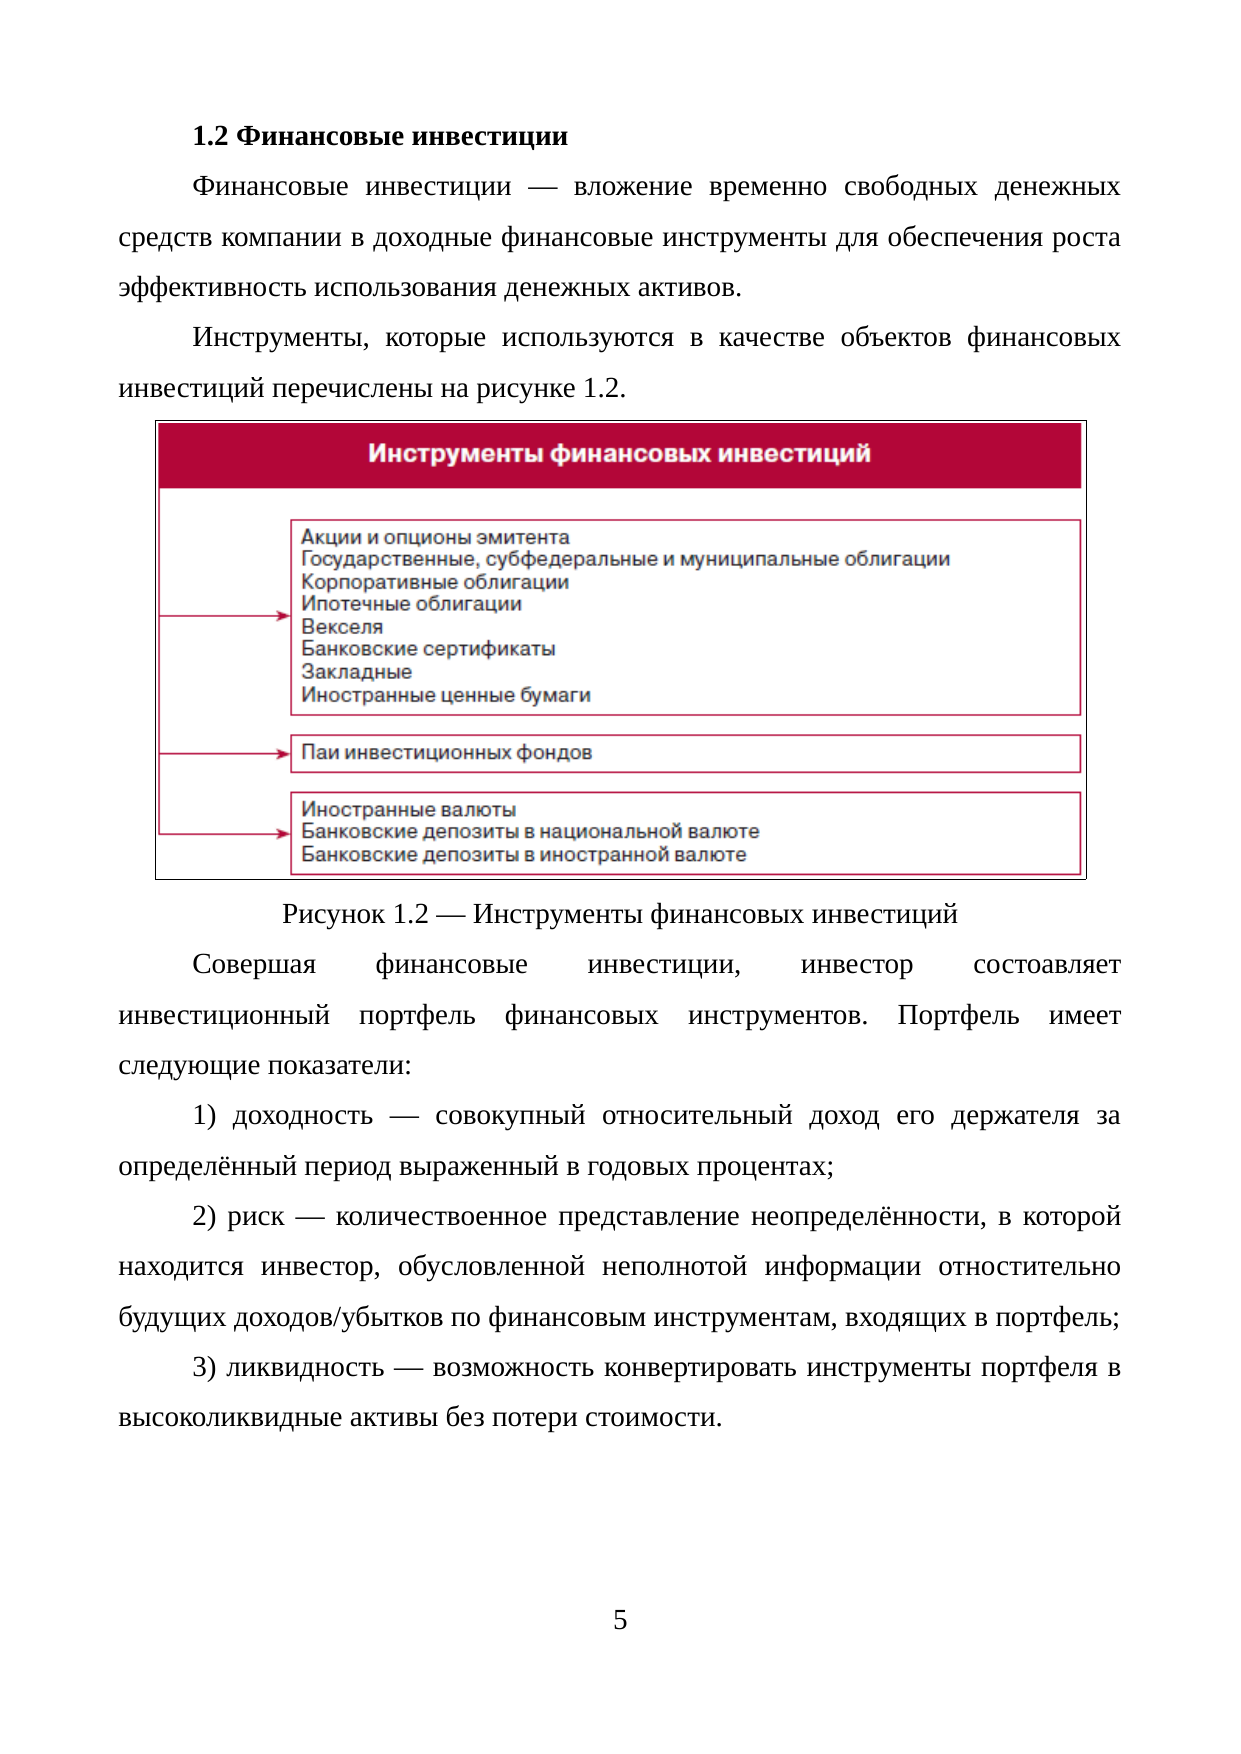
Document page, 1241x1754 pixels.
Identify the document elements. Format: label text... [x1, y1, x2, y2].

text 2) риск — количествоенное представление неопределённости, в которой находится инвестор, обусловленной неполнотой информации отностительно будущих доходов/убытков по финансовым инструментам, входящих в портфель; [118, 1198, 1122, 1332]
text Финансовые инвестиции — вложение временно свободных денежных средств компании в доходные финансовые инструменты для обеспечения роста эффективность использования денежных активов. [118, 168, 1122, 303]
text 1) доходность — совокупный относительный доход его держателя за определённый период выраженный в годовых процентах; [118, 1097, 1122, 1181]
text Инструменты, которые используются в качестве объектов финансовых инвестиций перечислены на рисунке 1.2. [118, 319, 1122, 403]
text Совершая финансовые инвестиции, инвестор состоавляет инвестиционный портфель финансовых инструментов. Портфель имеет следующие показатели: [118, 946, 1122, 1081]
picture [157, 423, 1083, 877]
text Рисунок 1.2 — Инструменты финансовых инвестиций [118, 877, 1122, 930]
subtitle 1.2 Финансовые инвестиции [118, 118, 1122, 152]
text 3) ликвидность — возможность конвертировать инструменты портфеля в высоколиквидные активы без потери стоимости. [118, 1349, 1122, 1433]
